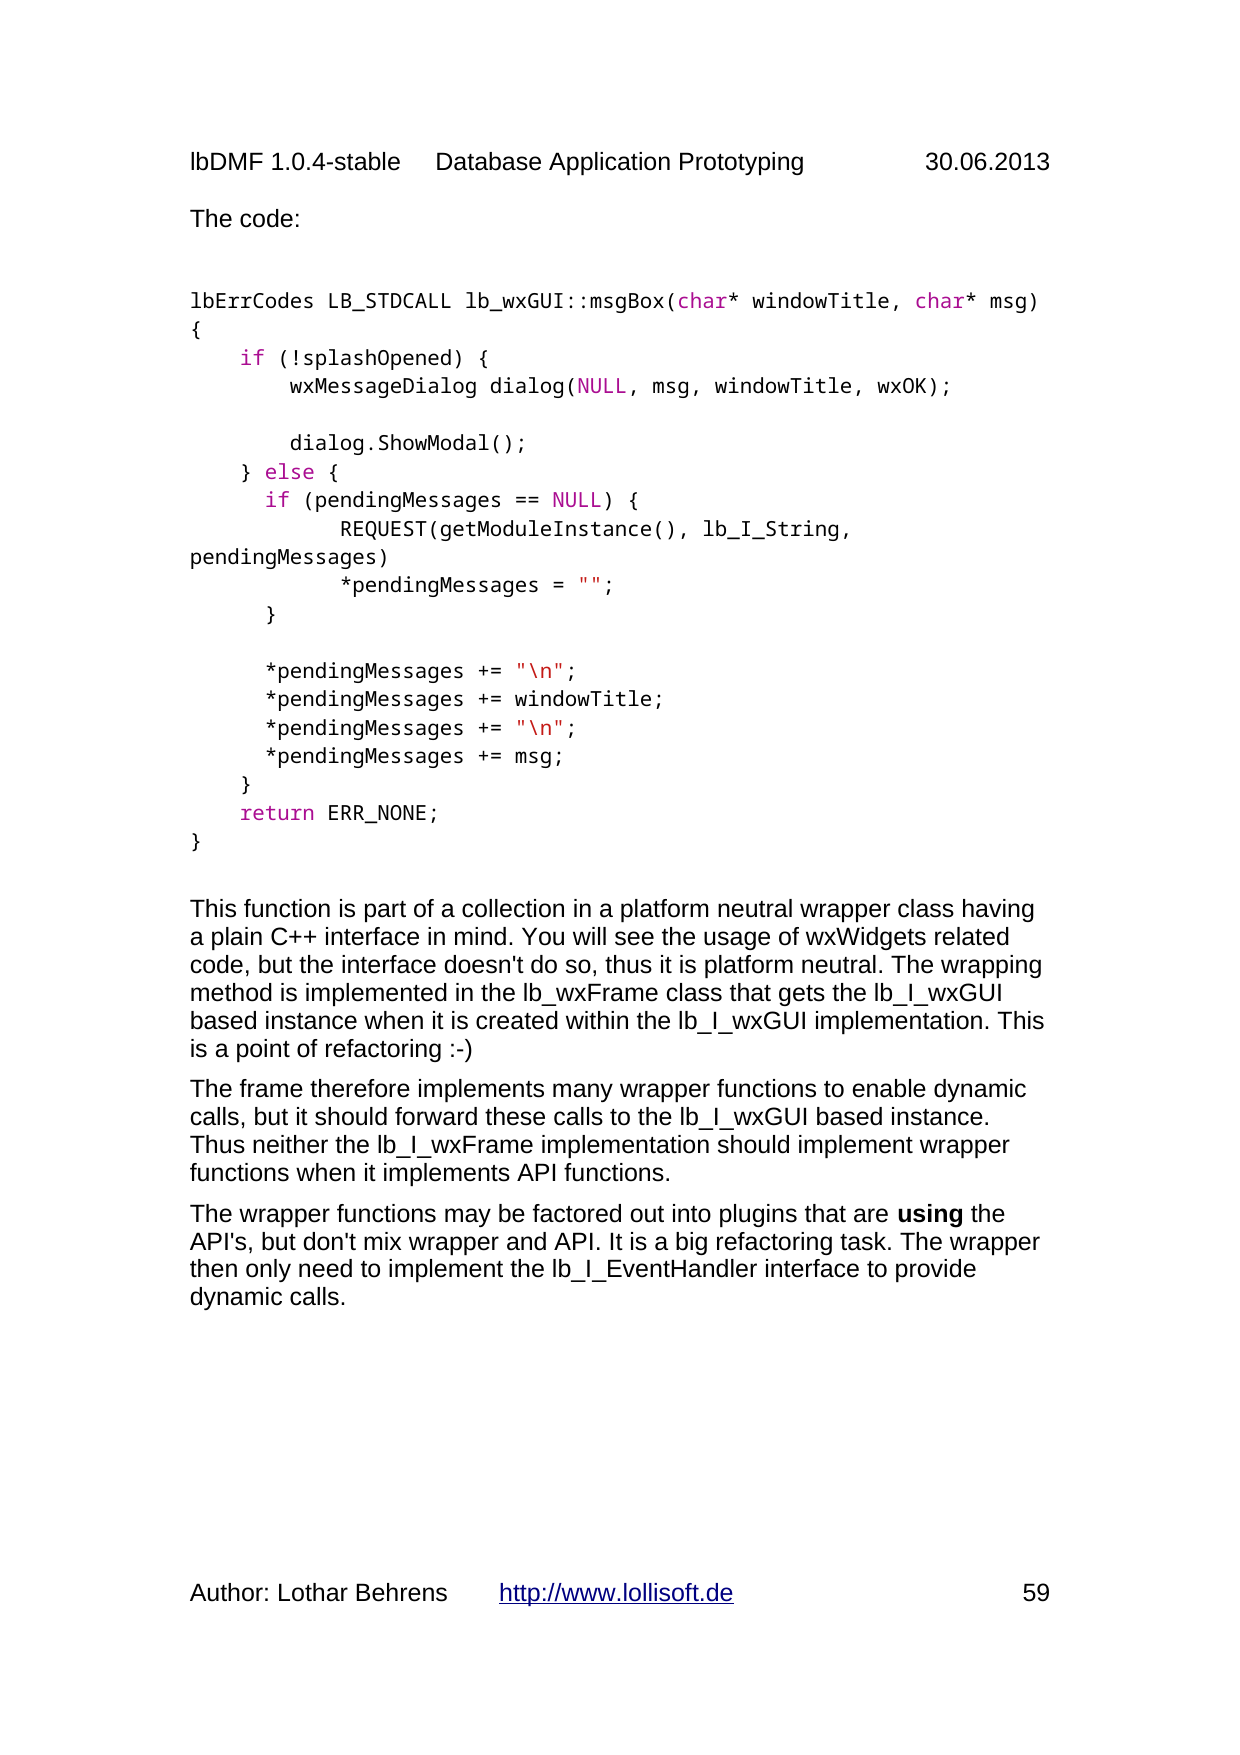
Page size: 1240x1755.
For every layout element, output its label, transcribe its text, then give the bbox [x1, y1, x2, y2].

text } [189, 826, 1050, 855]
text } [189, 599, 1050, 627]
text if (!splashOpened) { [189, 343, 1050, 371]
text REQUEST(getModuleInstance(), lb_I_String, pendingMessages) [189, 514, 1050, 571]
text } else { [189, 457, 1050, 485]
text lbErrCodes LB_STDCALL lb_wxGUI::msgBox(char* windowTitle, char* msg) { [189, 286, 1050, 343]
text dialog.ShowModal(); [189, 428, 1050, 457]
text wxMessageDialog dialog(NULL, msg, windowTitle, wxOK); [189, 371, 1050, 400]
text } [189, 769, 1050, 798]
text The frame therefore implements many wrapper functions to enable dynamic calls, but it should forward these calls to the lb_I_wxGUI based instance. Thus neither the lb_I_wxFrame implementation should implement wrapper functions when it implements API functions. [189, 1075, 1050, 1187]
text if (pendingMessages == NULL) { [189, 485, 1050, 514]
text *pendingMessages += "\n"; [189, 656, 1050, 684]
text *pendingMessages += windowTitle; [189, 684, 1050, 713]
text The wrapper functions may be factored out into plugins that are using the API's, but don't mix wrapper and API. It is a big refactoring task. The wrapper then only need to implement the lb_I_EventHandler interface to provide dynamic calls. [189, 1199, 1050, 1311]
text *pendingMessages += msg; [189, 741, 1050, 769]
text *pendingMessages = ""; [189, 571, 1050, 599]
text This function is part of a collection in a platform neutral wrapper class having a plain C++ interface in mind. You will see the usage of wxWidgets related code, but the interface doesn't do so, thus it is platform neutral. The wrapping method is implemented in the lb_wxFrame class that gets the lb_I_wxGUI based instance when it is created within the lb_I_wxGUI implementation. This is a point of refactoring :-) [189, 895, 1050, 1063]
text The code: [189, 205, 1050, 233]
text *pendingMessages += "\n"; [189, 713, 1050, 741]
text return ERR_NONE; [189, 798, 1050, 826]
